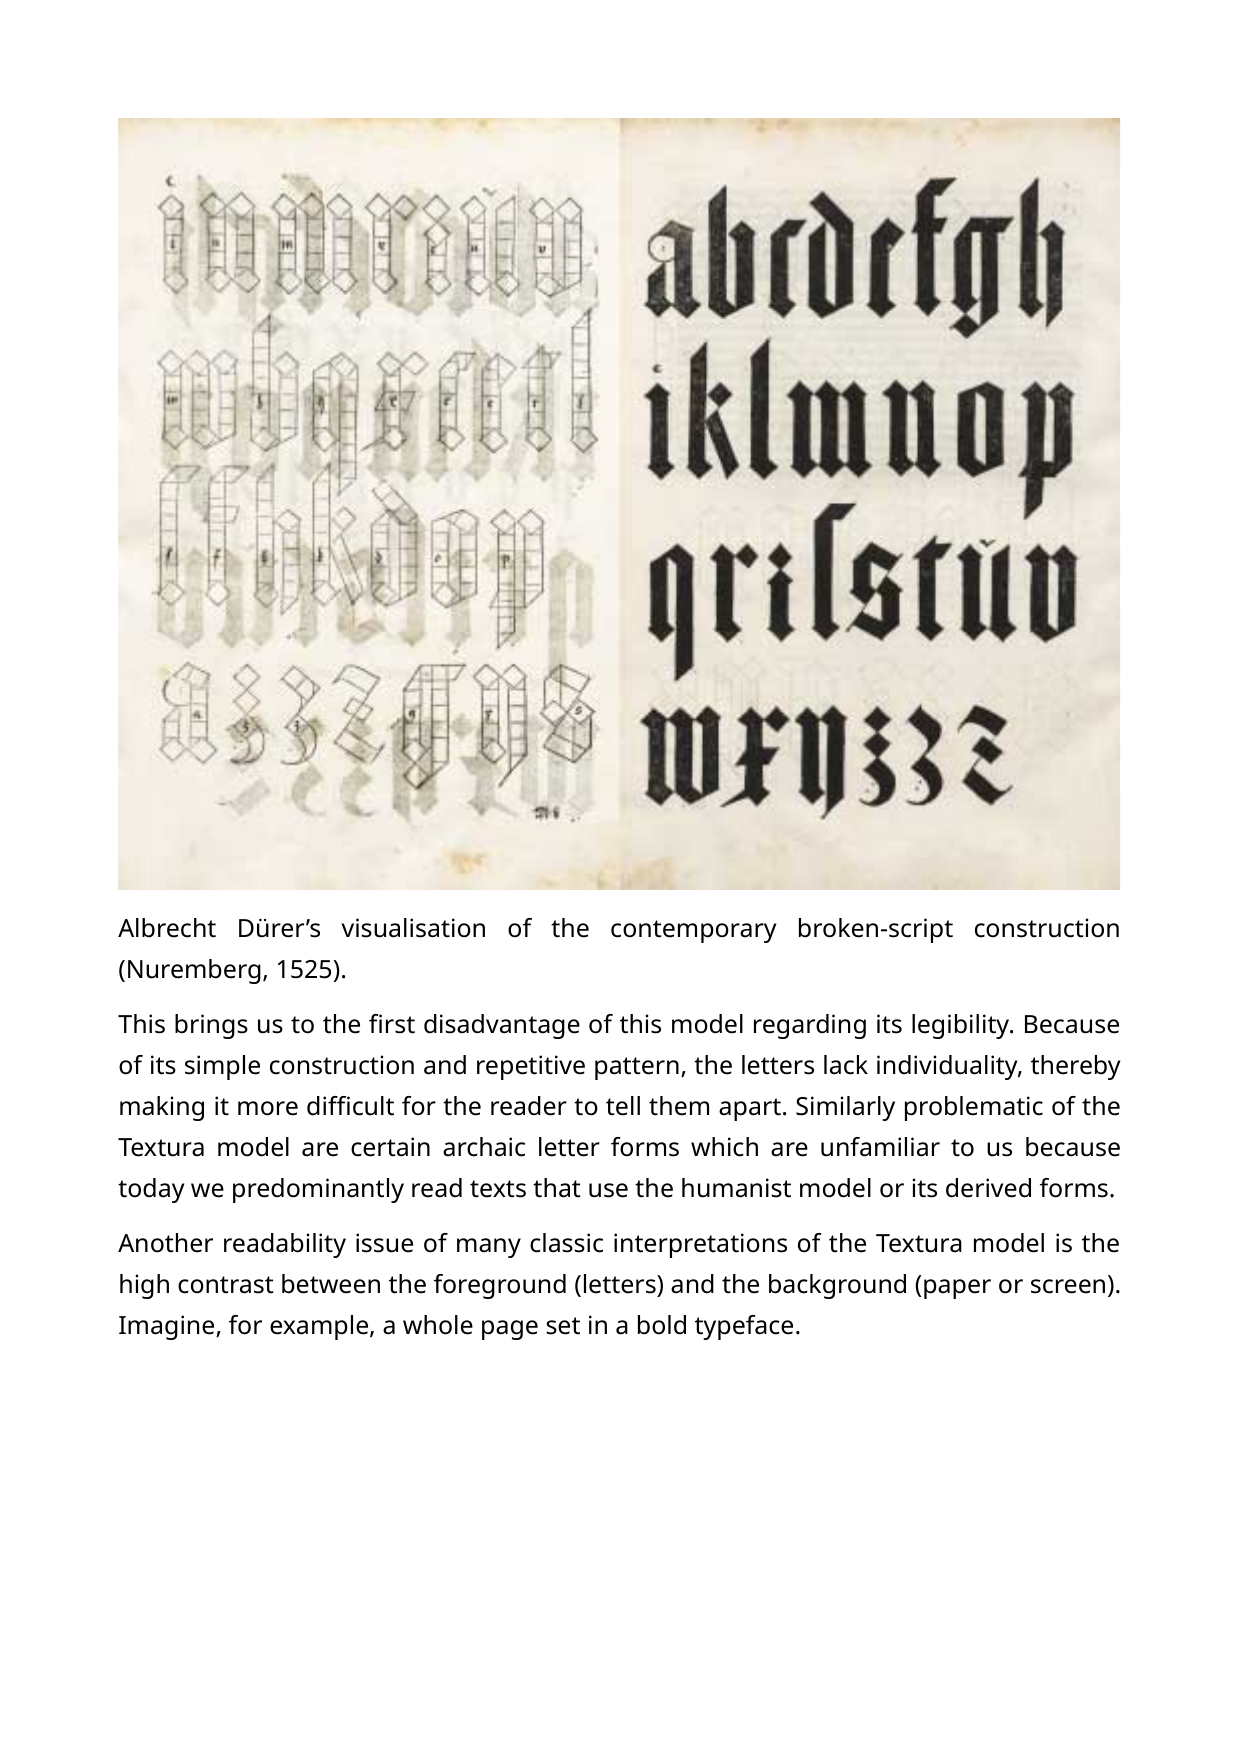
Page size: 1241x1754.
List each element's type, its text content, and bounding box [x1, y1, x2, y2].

text Albrecht Dürer’s visualisation of the contemporary broken-script construction (Nuremberg, 1525). [118, 911, 1122, 986]
picture [118, 118, 1121, 890]
text This brings us to the first disadvantage of this model regarding its legibility. Because of its simple construction and repetitive pattern, the letters lack individuality, thereby making it more difficult for the reader to tell them apart. Similarly problematic of the Textura model are certain archaic letter forms which are unfamiliar to us because today we predominantly read texts that use the humanist model or its derived forms. [118, 1007, 1122, 1204]
text Another readability issue of many classic interpretations of the Textura model is the high contrast between the foreground (letters) and the background (paper or screen). Imagine, for example, a whole page set in a bold typeface. [118, 1226, 1122, 1341]
